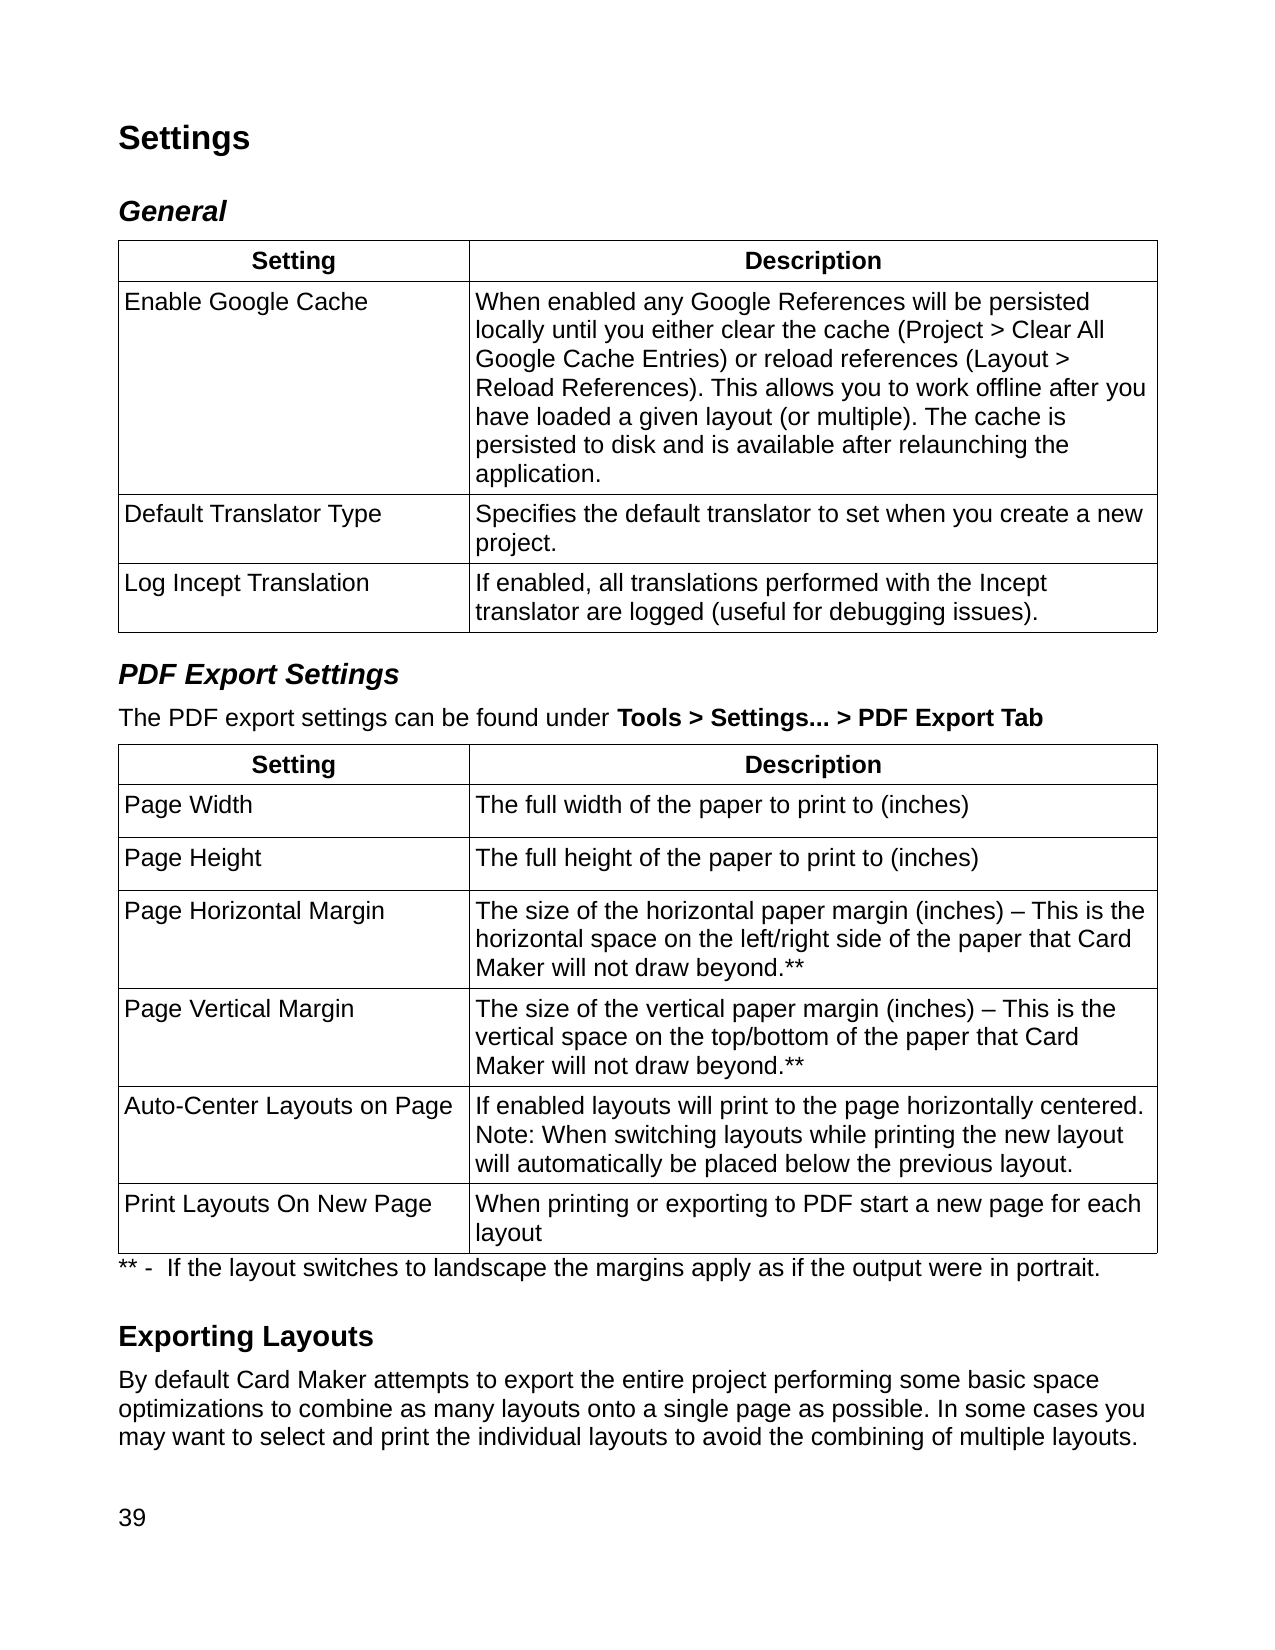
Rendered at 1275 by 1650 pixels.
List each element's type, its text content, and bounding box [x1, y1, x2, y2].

table_cell The size of the vertical paper margin (inches) – This is the vertical space on the top/bottom of the paper that Card Maker will not draw beyond.** [470, 989, 1157, 1086]
table_cell Enable Google Cache [119, 282, 469, 493]
subtitle General [118, 194, 1157, 228]
table_cell Page Width [119, 785, 469, 837]
table_header Setting [119, 745, 469, 784]
subtitle Exporting Layouts [118, 1319, 1157, 1352]
table_header Description [470, 745, 1157, 784]
table_cell Specifies the default translator to set when you create a new project. [470, 495, 1157, 562]
text By default Card Maker attempts to export the entire project performing some basic space optimizations to combine as many layouts onto a single page as possible. In some cases you may want to select and print the individual layouts to avoid the combining of multiple layouts. [118, 1365, 1157, 1451]
table_cell If enabled layouts will print to the page horizontally centered. Note: When switching layouts while printing the new layout will automatically be placed below the previous layout. [470, 1087, 1157, 1183]
table_cell Page Height [119, 838, 469, 890]
table_cell When printing or exporting to PDF start a new page for each layout [470, 1184, 1157, 1252]
table_cell The size of the horizontal paper margin (inches) – This is the horizontal space on the left/right side of the paper that Card Maker will not draw beyond.** [470, 891, 1157, 988]
table_cell When enabled any Google References will be persisted locally until you either clear the cache (Project > Clear All Google Cache Entries) or reload references (Layout > Reload References). This allows you to work offline after you have loaded a given layout (or multiple). The cache is persisted to disk and is available after relaunching the application. [470, 282, 1157, 493]
table_cell Auto-Center Layouts on Page [119, 1087, 469, 1183]
table_cell Page Horizontal Margin [119, 891, 469, 988]
table_cell The full height of the paper to print to (inches) [470, 838, 1157, 890]
table_cell Default Translator Type [119, 495, 469, 562]
table_header Setting [119, 241, 469, 281]
subtitle PDF Export Settings [118, 657, 1157, 690]
table_header Description [470, 241, 1157, 281]
table_cell Print Layouts On New Page [119, 1184, 469, 1252]
table_cell If enabled, all translations performed with the Incept translator are logged (useful for debugging issues). [470, 564, 1157, 632]
table_cell Page Vertical Margin [119, 989, 469, 1086]
text ** - If the layout switches to landscape the margins apply as if the output were in portrait. [118, 1254, 1157, 1281]
text The PDF export settings can be found under Tools > Settings... > PDF Export Tab [118, 703, 1157, 731]
subtitle Settings [118, 118, 1157, 157]
table_cell The full width of the paper to print to (inches) [470, 785, 1157, 837]
table_cell Log Incept Translation [119, 564, 469, 632]
